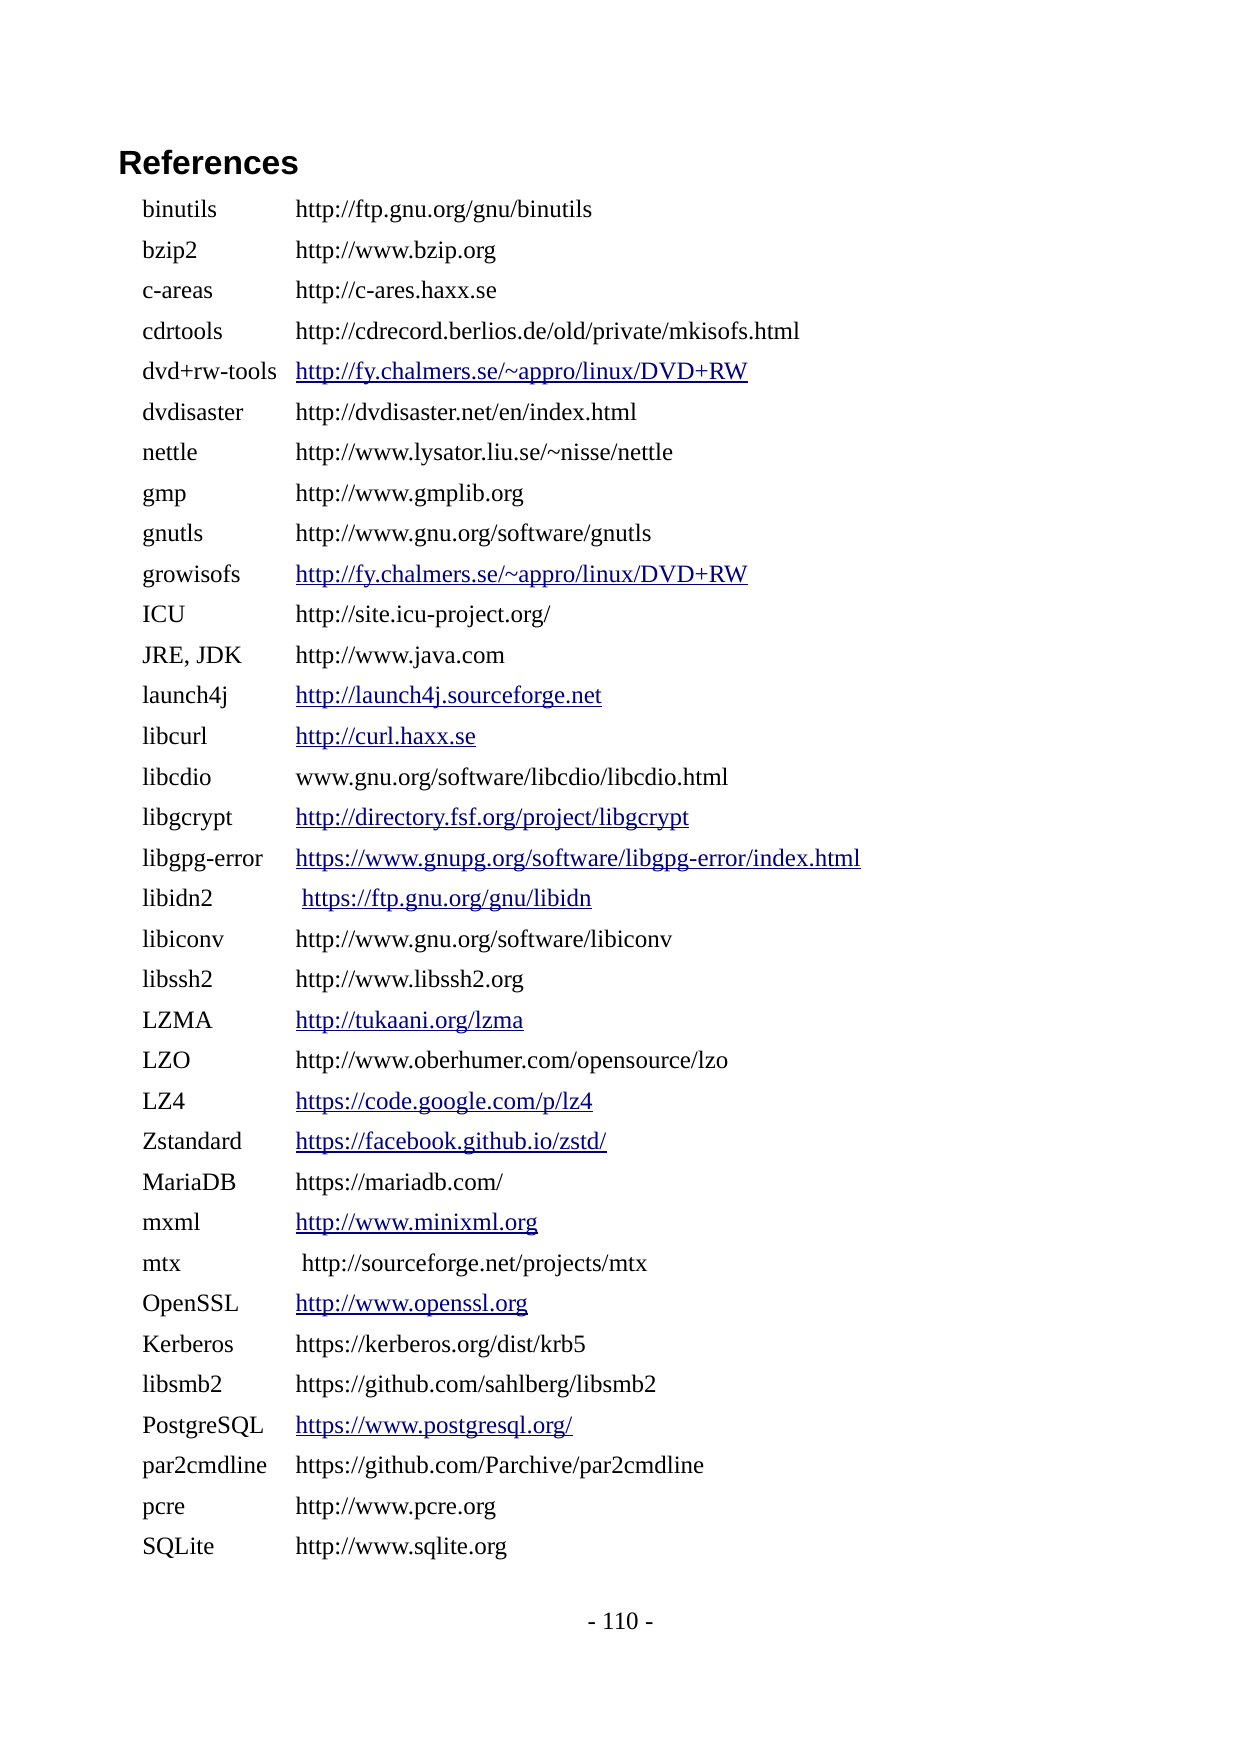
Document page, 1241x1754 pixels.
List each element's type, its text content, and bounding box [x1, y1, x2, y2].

text LZ4 https://code.google.com/p/lz4 [118, 1086, 1122, 1114]
text dvdisaster http://dvdisaster.net/en/index.html [118, 397, 1122, 426]
text OpenSSL http://www.openssl.org [118, 1288, 1122, 1317]
text libiconv http://www.gnu.org/software/libiconv [118, 924, 1122, 952]
text ICU http://site.icu-project.org/ [118, 599, 1122, 628]
text libsmb2 https://github.com/sahlberg/libsmb2 [118, 1369, 1122, 1398]
text libssh2 http://www.libssh2.org [118, 964, 1122, 993]
text PostgreSQL https://www.postgresql.org/ [118, 1410, 1122, 1439]
text mtx http://sourceforge.net/projects/mtx [118, 1248, 1122, 1277]
text libcdio www.gnu.org/software/libcdio/libcdio.html [118, 762, 1122, 790]
text cdrtools http://cdrecord.berlios.de/old/private/mkisofs.html [118, 316, 1122, 344]
text gnutls http://www.gnu.org/software/gnutls [118, 518, 1122, 547]
text par2cmdline https://github.com/Parchive/par2cmdline [118, 1450, 1122, 1479]
text mxml http://www.minixml.org [118, 1207, 1122, 1236]
text libgpg-error https://www.gnupg.org/software/libgpg-error/index.html [118, 843, 1122, 871]
subtitle References [118, 143, 1122, 182]
text libgcrypt http://directory.fsf.org/project/libgcrypt [118, 802, 1122, 831]
text LZMA http://tukaani.org/lzma [118, 1005, 1122, 1033]
text nettle http://www.lysator.liu.se/~nisse/nettle [118, 437, 1122, 466]
text dvd+rw-tools http://fy.chalmers.se/~appro/linux/DVD+RW [118, 356, 1122, 385]
text MariaDB https://mariadb.com/ [118, 1167, 1122, 1196]
text gmp http://www.gmplib.org [118, 478, 1122, 507]
text bzip2 http://www.bzip.org [118, 235, 1122, 263]
text Zstandard https://facebook.github.io/zstd/ [118, 1126, 1122, 1155]
text pcre http://www.pcre.org [118, 1491, 1122, 1520]
text libidn2 https://ftp.gnu.org/gnu/libidn [118, 883, 1122, 912]
text libcurl http://curl.haxx.se [118, 721, 1122, 750]
text JRE, JDK http://www.java.com [118, 640, 1122, 669]
text LZO http://www.oberhumer.com/opensource/lzo [118, 1045, 1122, 1074]
text growisofs http://fy.chalmers.se/~appro/linux/DVD+RW [118, 559, 1122, 588]
text binutils http://ftp.gnu.org/gnu/binutils [118, 194, 1122, 223]
text Kerberos https://kerberos.org/dist/krb5 [118, 1329, 1122, 1358]
text SQLite http://www.sqlite.org [118, 1531, 1122, 1560]
text c-areas http://c-ares.haxx.se [118, 275, 1122, 304]
text launch4j http://launch4j.sourceforge.net [118, 681, 1122, 709]
